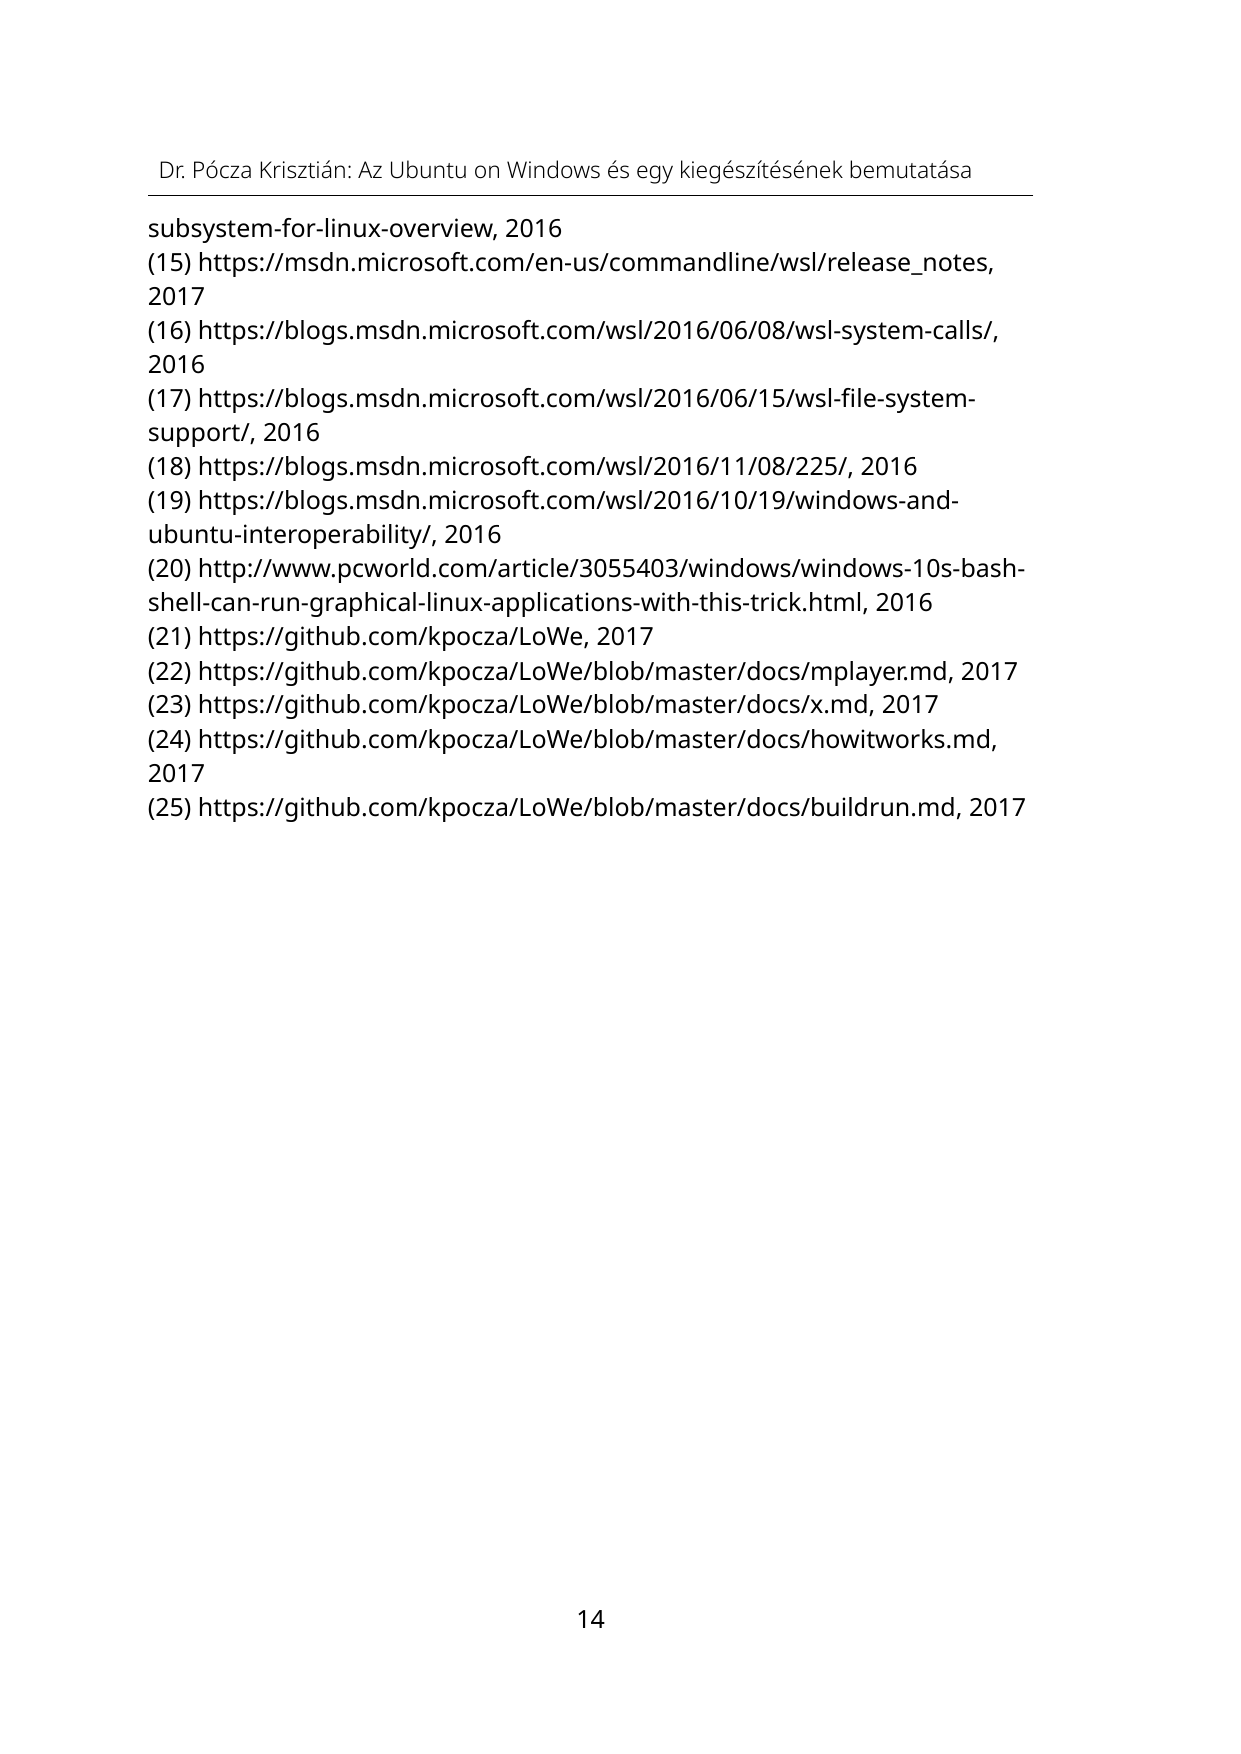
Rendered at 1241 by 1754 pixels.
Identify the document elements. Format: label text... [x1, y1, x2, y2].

text (18) https://blogs.msdn.microsoft.com/wsl/2016/11/08/225/, 2016 [148, 449, 1033, 483]
text subsystem-for-linux-overview, 2016 [148, 210, 1033, 244]
text (20) http://www.pcworld.com/article/3055403/windows/windows-10s-bash-shell-can-run-graphical-linux-applications-with-this-trick.html, 2016 [148, 551, 1033, 619]
text (17) https://blogs.msdn.microsoft.com/wsl/2016/06/15/wsl-file-system-support/, 2016 [148, 381, 1033, 449]
text (22) https://github.com/kpocza/LoWe/blob/master/docs/mplayer.md, 2017 [148, 653, 1033, 687]
text (25) https://github.com/kpocza/LoWe/blob/master/docs/buildrun.md, 2017 [148, 789, 1033, 823]
text (23) https://github.com/kpocza/LoWe/blob/master/docs/x.md, 2017 [148, 687, 1033, 721]
text (19) https://blogs.msdn.microsoft.com/wsl/2016/10/19/windows-and-ubuntu-interoperability/, 2016 [148, 483, 1033, 551]
text (16) https://blogs.msdn.microsoft.com/wsl/2016/06/08/wsl-system-calls/, 2016 [148, 312, 1033, 381]
text (15) https://msdn.microsoft.com/en-us/commandline/wsl/release_notes, 2017 [148, 244, 1033, 312]
text (21) https://github.com/kpocza/LoWe, 2017 [148, 619, 1033, 653]
text (24) https://github.com/kpocza/LoWe/blob/master/docs/howitworks.md, 2017 [148, 721, 1033, 789]
